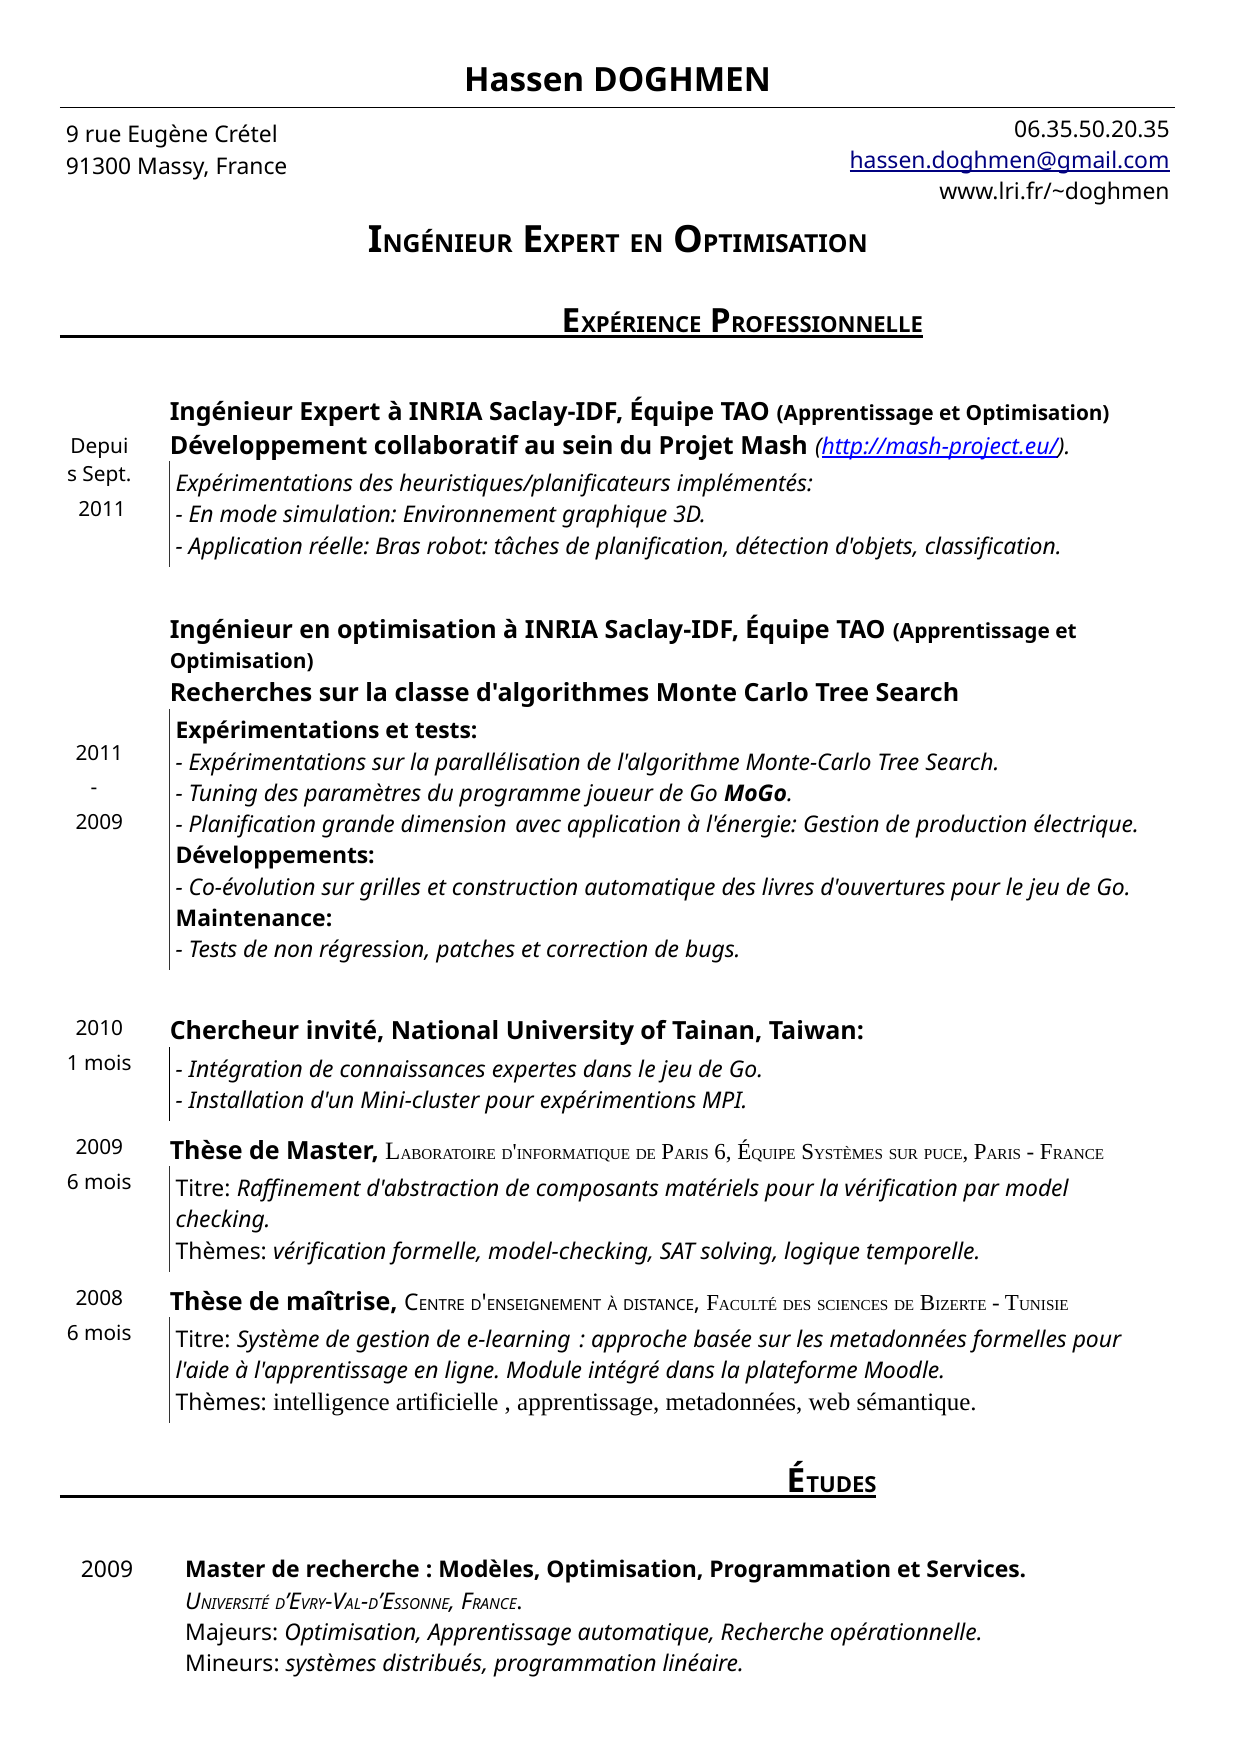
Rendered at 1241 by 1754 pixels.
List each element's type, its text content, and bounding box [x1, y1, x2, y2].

text Ingénieur Expert en Optimisation [60, 212, 1175, 263]
table_header Titre: Système de gestion de e-learning : approche basée sur les metadonnées formelles pour l'aide à l'apprentissage en ligne. Module intégré dans la plateforme Moodle. Thèmes: intelligence artificielle , apprentissage, metadonnées, web sémantique. [170, 1317, 1169, 1422]
table_header Titre: Raffinement d'abstraction de composants matériels pour la vérification par model checking. Thèmes: vérification formelle, model-checking, SAT solving, logique temporelle. [170, 1166, 1169, 1272]
table_cell 2009 6 mois [60, 1127, 164, 1277]
table_header Expérimentations des heuristiques/planificateurs implémentés: - En mode simulation: Environnement graphique 3D. - Application réelle: Bras robot: tâches de planification, détection d'objets, classification. [170, 461, 1169, 567]
table_header Ingénieur Expert à INRIA Saclay-IDF, Équipe TAO (Apprentissage et Optimisation) Développement collaboratif au sein du Projet Mash (http://mash-project.eu/). [164, 388, 1175, 572]
table_header - Intégration de connaissances expertes dans le jeu de Go. - Installation d'un Mini-cluster pour expérimentions MPI. [170, 1047, 1169, 1121]
table_header Expérimentations et tests: - Expérimentations sur la parallélisation de l'algorithme Monte-Carlo Tree Search. - Tuning des paramètres du programme joueur de Go MoGo. - Planification grande dimension avec application à l'énergie: Gestion de production électrique. Développements: - Co-évolution sur grilles et construction automatique des livres d'ouvertures pour le jeu de Go. Maintenance: - Tests de non régression, patches et correction de bugs. [170, 709, 1169, 970]
table_cell Chercheur invité, National University of Tainan, Taiwan: [164, 1007, 1175, 1127]
table_cell 2010 1 mois [60, 1007, 164, 1127]
table_cell Thèse de maîtrise, Centre d'enseignement à distance, Faculté des sciences de Bizerte - Tunisie [164, 1278, 1175, 1457]
table_cell 9 rue Eugène Crétel 91300 Massy, France [60, 108, 617, 212]
table_cell 06.35.50.20.35 hassen.doghmen@gmail.com www.lri.fr/~doghmen [618, 108, 1175, 212]
text Expérience Professionnelle [60, 297, 1150, 342]
table_cell 2008 6 mois [60, 1278, 164, 1457]
table_cell 2011 - 2009 [60, 573, 164, 1007]
text Études [60, 1457, 1150, 1502]
table_header Hassen DOGHMEN [60, 50, 1175, 107]
table_cell Thèse de Master, Laboratoire d'informatique de Paris 6, Équipe Systèmes sur puce, Paris - France [164, 1127, 1175, 1277]
table_header 2009 [60, 1548, 179, 1684]
table_header Depuis Sept. 2011 [60, 388, 164, 572]
table_header Master de recherche : Modèles, Optimisation, Programmation et Services. Université d’Evry-Val-d’Essonne, France. Majeurs: Optimisation, Apprentissage automatique, Recherche opérationnelle. Mineurs: systèmes distribués, programmation linéaire. [179, 1548, 1175, 1684]
table_cell Ingénieur en optimisation à INRIA Saclay-IDF, Équipe TAO (Apprentissage et Optimisation) Recherches sur la classe d'algorithmes Monte Carlo Tree Search [164, 573, 1175, 1007]
